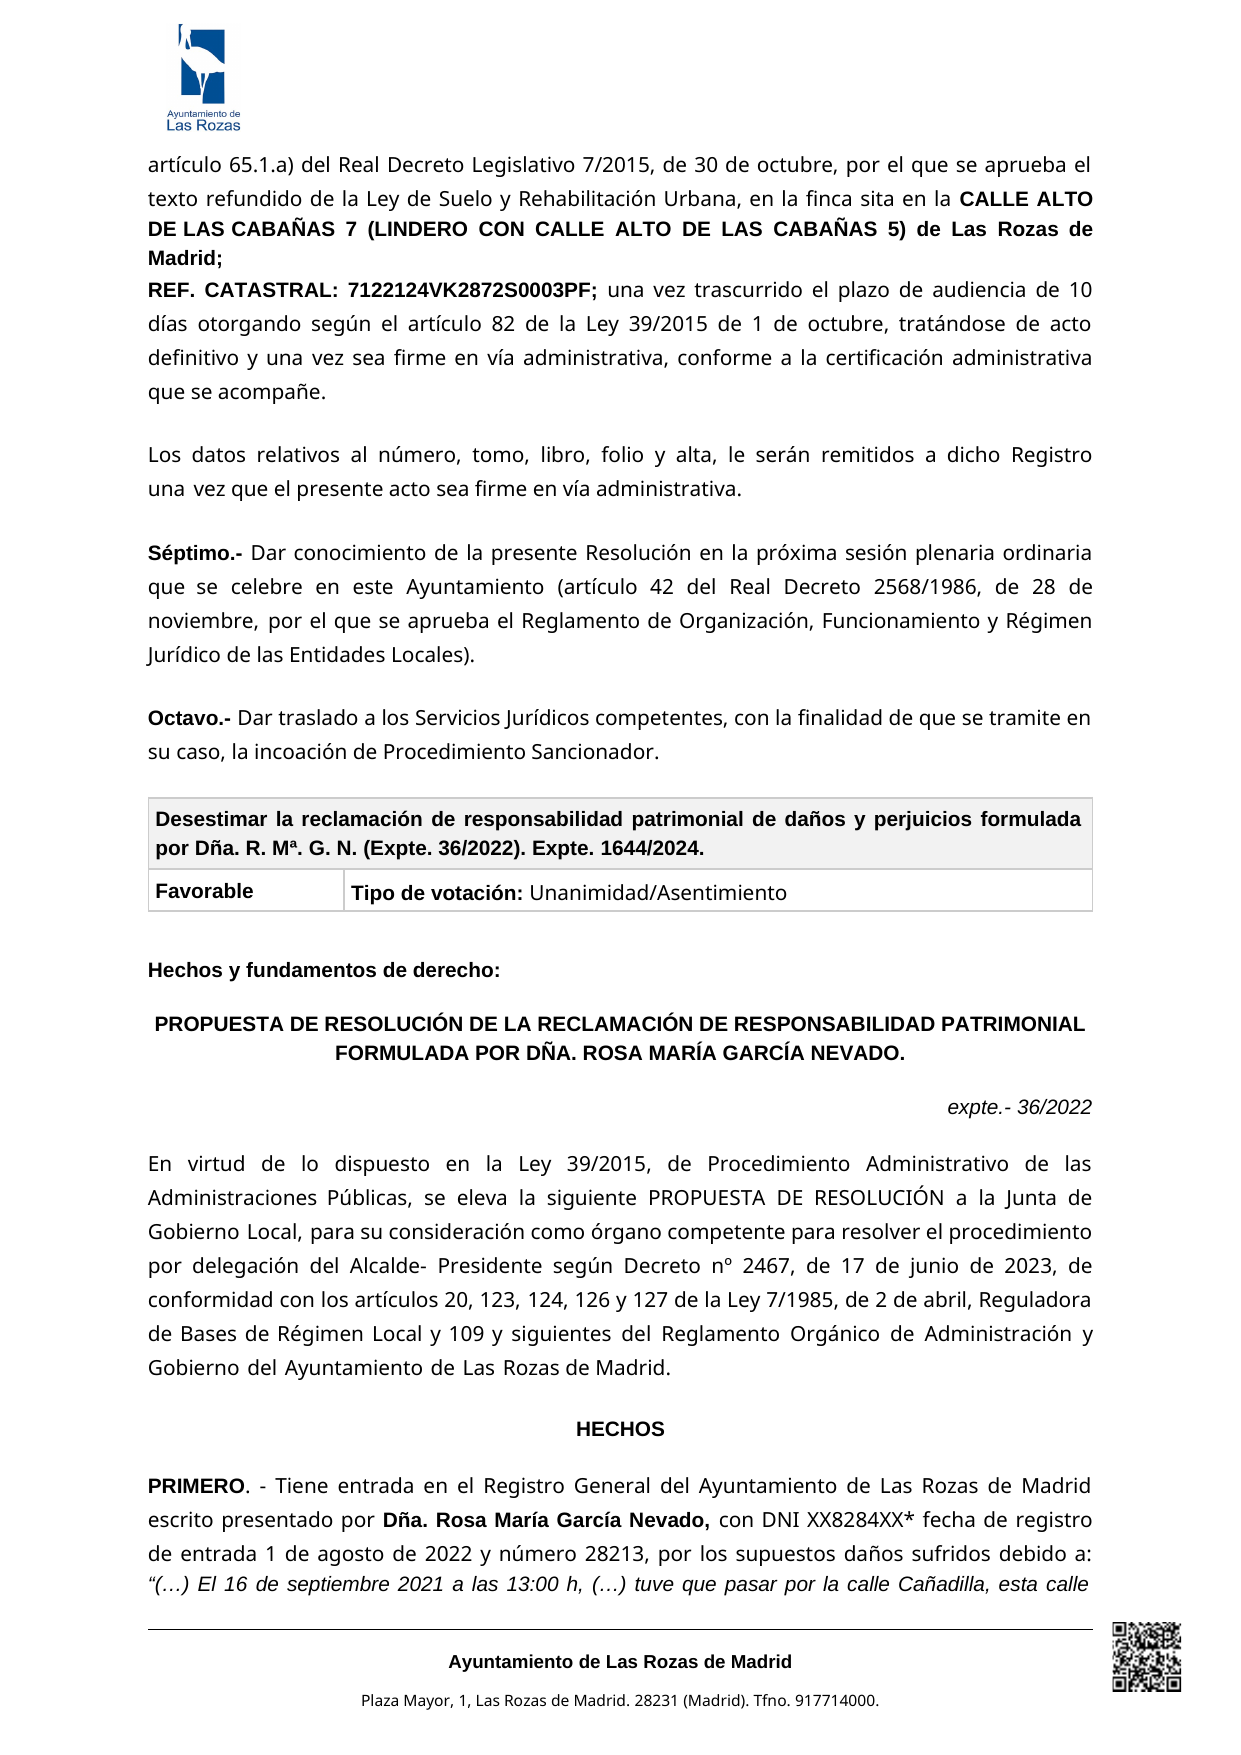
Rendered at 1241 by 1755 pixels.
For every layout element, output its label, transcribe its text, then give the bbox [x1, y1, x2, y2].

subtitle Hechos y fundamentos de derecho: [148, 958, 1105, 982]
text artículo 65.1.a) del Real Decreto Legislativo 7/2015, de 30 de octubre, por el que se aprueba el texto refundido de la Ley de Suelo y Rehabilitación Urbana, en la finca sita en la CALLE ALTO DE LAS CABAÑAS 7 (LINDERO CON CALLE ALTO DE LAS CABAÑAS 5) de Las Rozas de Madrid; [148, 150, 1093, 270]
text Séptimo.- Dar conocimiento de la presente Resolución en la próxima sesión plenaria ordinaria que se celebre en este Ayuntamiento (artículo 42 del Real Decreto 2568/1986, de 28 de noviembre, por el que se aprueba el Reglamento de Organización, Funcionamiento y Régimen Jurídico de las Entidades Locales). [148, 538, 1093, 668]
subtitle HECHOS [153, 1417, 1087, 1441]
text REF. CATASTRAL: 7122124VK2872S0003PF; una vez trascurrido el plazo de audiencia de 10 días otorgando según el artículo 82 de la Ley 39/2015 de 1 de octubre, tratándose de acto definitivo y una vez sea firme en vía administrativa, conforme a la certificación administrativa que se acompañe. [148, 275, 1093, 405]
text PRIMERO. - Tiene entrada en el Registro General del Ayuntamiento de Las Rozas de Madrid escrito presentado por Dña. Rosa María García Nevado, con DNI XX8284XX* fecha de registro de entrada 1 de agosto de 2022 y número 28213, por los supuestos daños sufridos debido a: “(…) El 16 de septiembre 2021 a las 13:00 h, (…) tuve que pasar por la calle Cañadilla, esta calle [148, 1471, 1093, 1596]
text En virtud de lo dispuesto en la Ley 39/2015, de Procedimiento Administrativo de las Administraciones Públicas, se eleva la siguiente PROPUESTA DE RESOLUCIÓN a la Junta de Gobierno Local, para su consideración como órgano competente para resolver el procedimiento por delegación del Alcalde- Presidente según Decreto nº 2467, de 17 de junio de 2023, de conformidad con los artículos 20, 123, 124, 126 y 127 de la Ley 7/1985, de 2 de abril, Reguladora de Bases de Régimen Local y 109 y siguientes del Reglamento Orgánico de Administración y Gobierno del Ayuntamiento de Las Rozas de Madrid. [148, 1149, 1093, 1382]
table_header Desestimar la reclamación de responsabilidad patrimonial de daños y perjuicios formulada por Dña. R. Mª. G. N. (Expte. 36/2022). Expte. 1644/2024. [149, 799, 1092, 868]
text PROPUESTA DE RESOLUCIÓN DE LA RECLAMACIÓN DE RESPONSABILIDAD PATRIMONIAL FORMULADA POR DÑA. ROSA MARÍA GARCÍA NEVADO. [153, 1012, 1087, 1065]
text expte.- 36/2022 [148, 1094, 1105, 1118]
text Octavo.- Dar traslado a los Servicios Jurídicos competentes, con la finalidad de que se tramite en su caso, la incoación de Procedimiento Sancionador. [148, 703, 1093, 766]
table_cell Tipo de votación: Unanimidad/Asentimiento [345, 870, 1092, 910]
text Los datos relativos al número, tomo, libro, folio y alta, le serán remitidos a dicho Registro una vez que el presente acto sea firme en vía administrativa. [148, 440, 1093, 503]
table_cell Favorable [149, 870, 343, 910]
